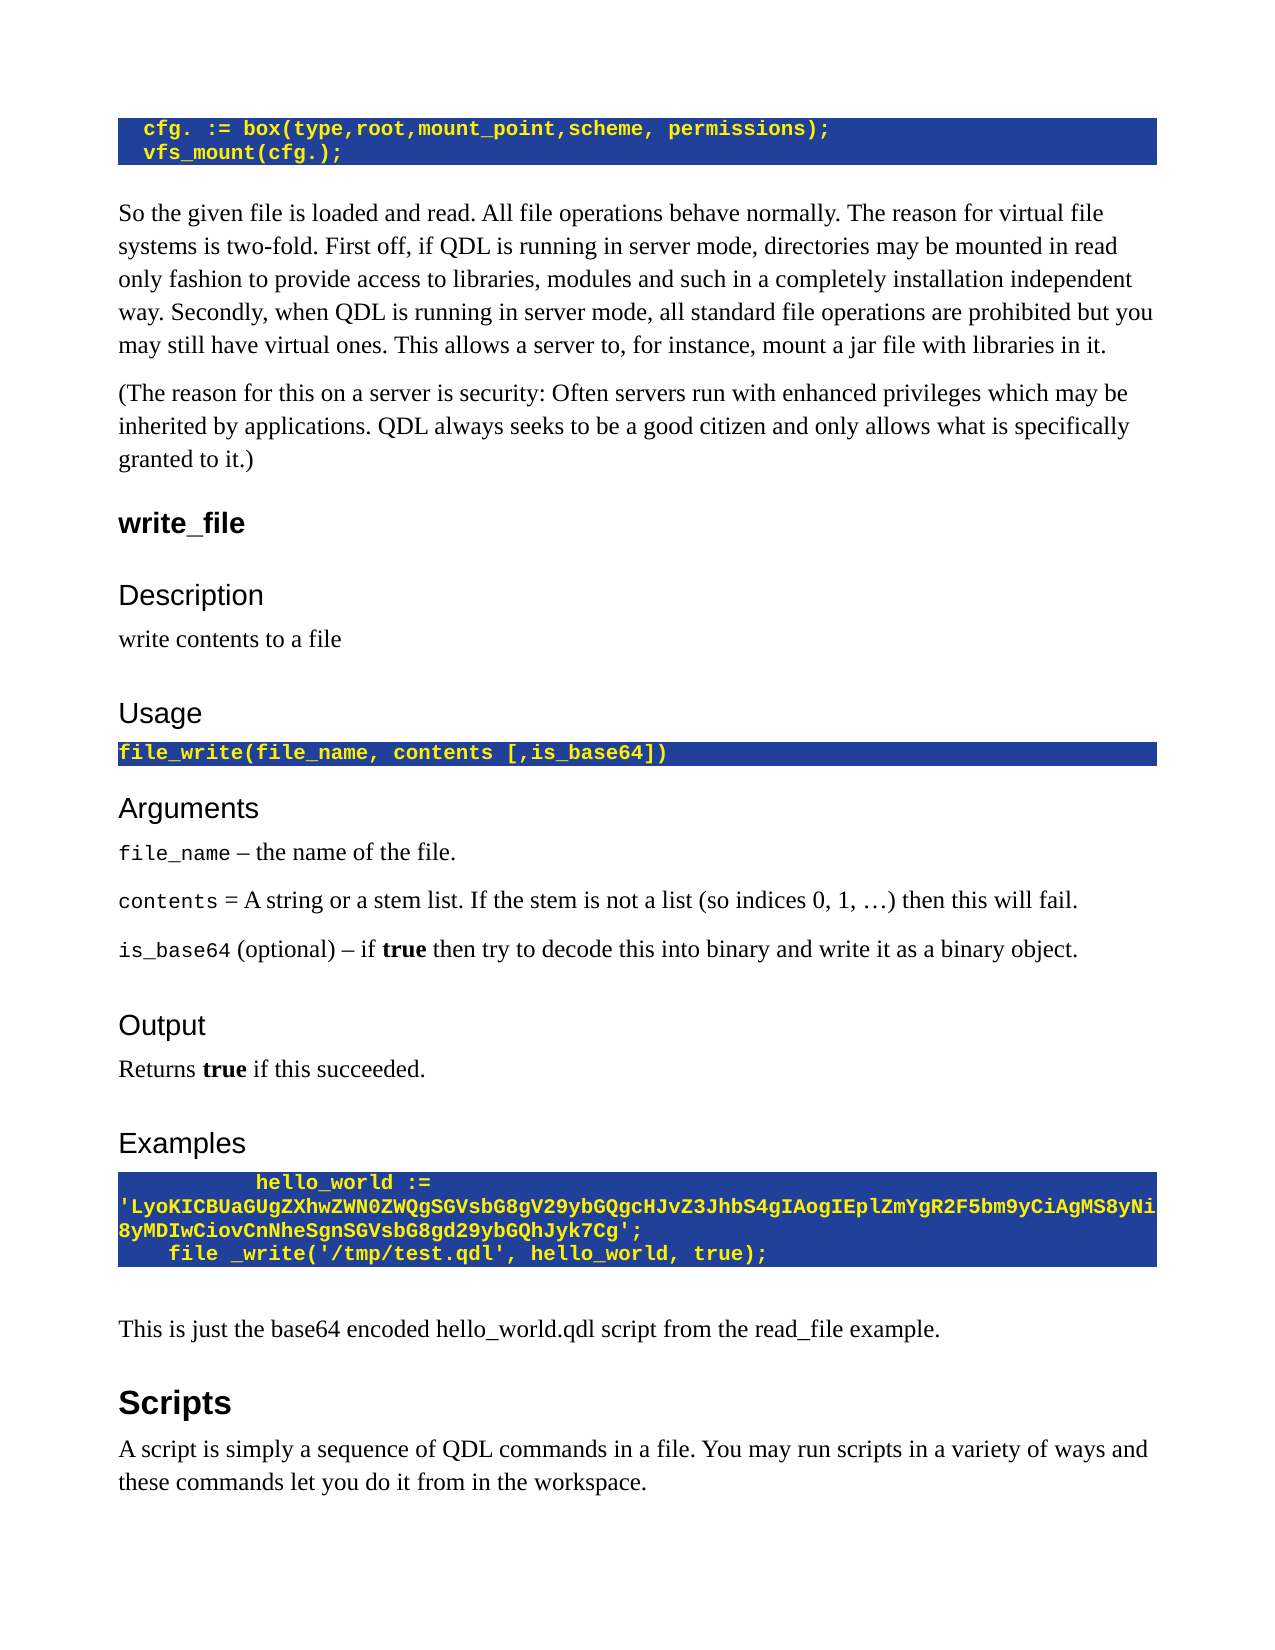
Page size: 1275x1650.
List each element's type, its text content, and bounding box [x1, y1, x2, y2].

subtitle Output [118, 1008, 1157, 1041]
text file_name – the name of the file. [118, 837, 1157, 867]
text This is just the base64 encoded hello_world.qdl script from the read_file example. [118, 1314, 1157, 1343]
text file _write('/tmp/test.qdl', hello_world, true); [118, 1243, 1157, 1267]
text So the given file is loaded and read. All file operations behave normally. The reason for virtual file systems is two-fold. First off, if QDL is running in server mode, directories may be mounted in read only fashion to provide access to libraries, modules and such in a completely installation independent way. Secondly, when QDL is running in server mode, all standard file operations are prohibited but you may still have virtual ones. This allows a server to, for instance, mount a jar file with libraries in it. [118, 165, 1157, 359]
text file_write(file_name, contents [,is_base64]) [118, 742, 1157, 766]
subtitle Scripts [118, 1383, 1157, 1422]
subtitle write_file [118, 506, 1157, 540]
subtitle Description [118, 578, 1157, 611]
subtitle Arguments [118, 791, 1157, 824]
text cfg. := box(type,root,mount_point,scheme, permissions); [118, 118, 1157, 142]
text contents = A string or a stem list. If the stem is not a list (so indices 0, 1, …) then this will fail. [118, 886, 1157, 915]
subtitle Usage [118, 696, 1157, 730]
text Returns true if this succeeded. [118, 1054, 1157, 1082]
text A script is simply a sequence of QDL commands in a file. You may run scripts in a variety of ways and these commands let you do it from in the workspace. [118, 1434, 1157, 1496]
text write contents to a file [118, 624, 1157, 652]
subtitle Examples [118, 1126, 1157, 1160]
text hello_world := 'LyoKICBUaGUgZXhwZWN0ZWQgSGVsbG8gV29ybGQgcHJvZ3JhbS4gIAogIEplZmYgR2F5bm9yCiAgMS8yNi8yMDIwCiovCnNheSgnSGVsbG8gd29ybGQhJyk7Cg'; [118, 1172, 1157, 1243]
text is_base64 (optional) – if true then try to decode this into binary and write it as a binary object. [118, 934, 1157, 964]
text vfs_mount(cfg.); [118, 142, 1157, 165]
text (The reason for this on a server is security: Often servers run with enhanced privileges which may be inherited by applications. QDL always seeks to be a good citizen and only allows what is specifically granted to it.) [118, 378, 1157, 473]
